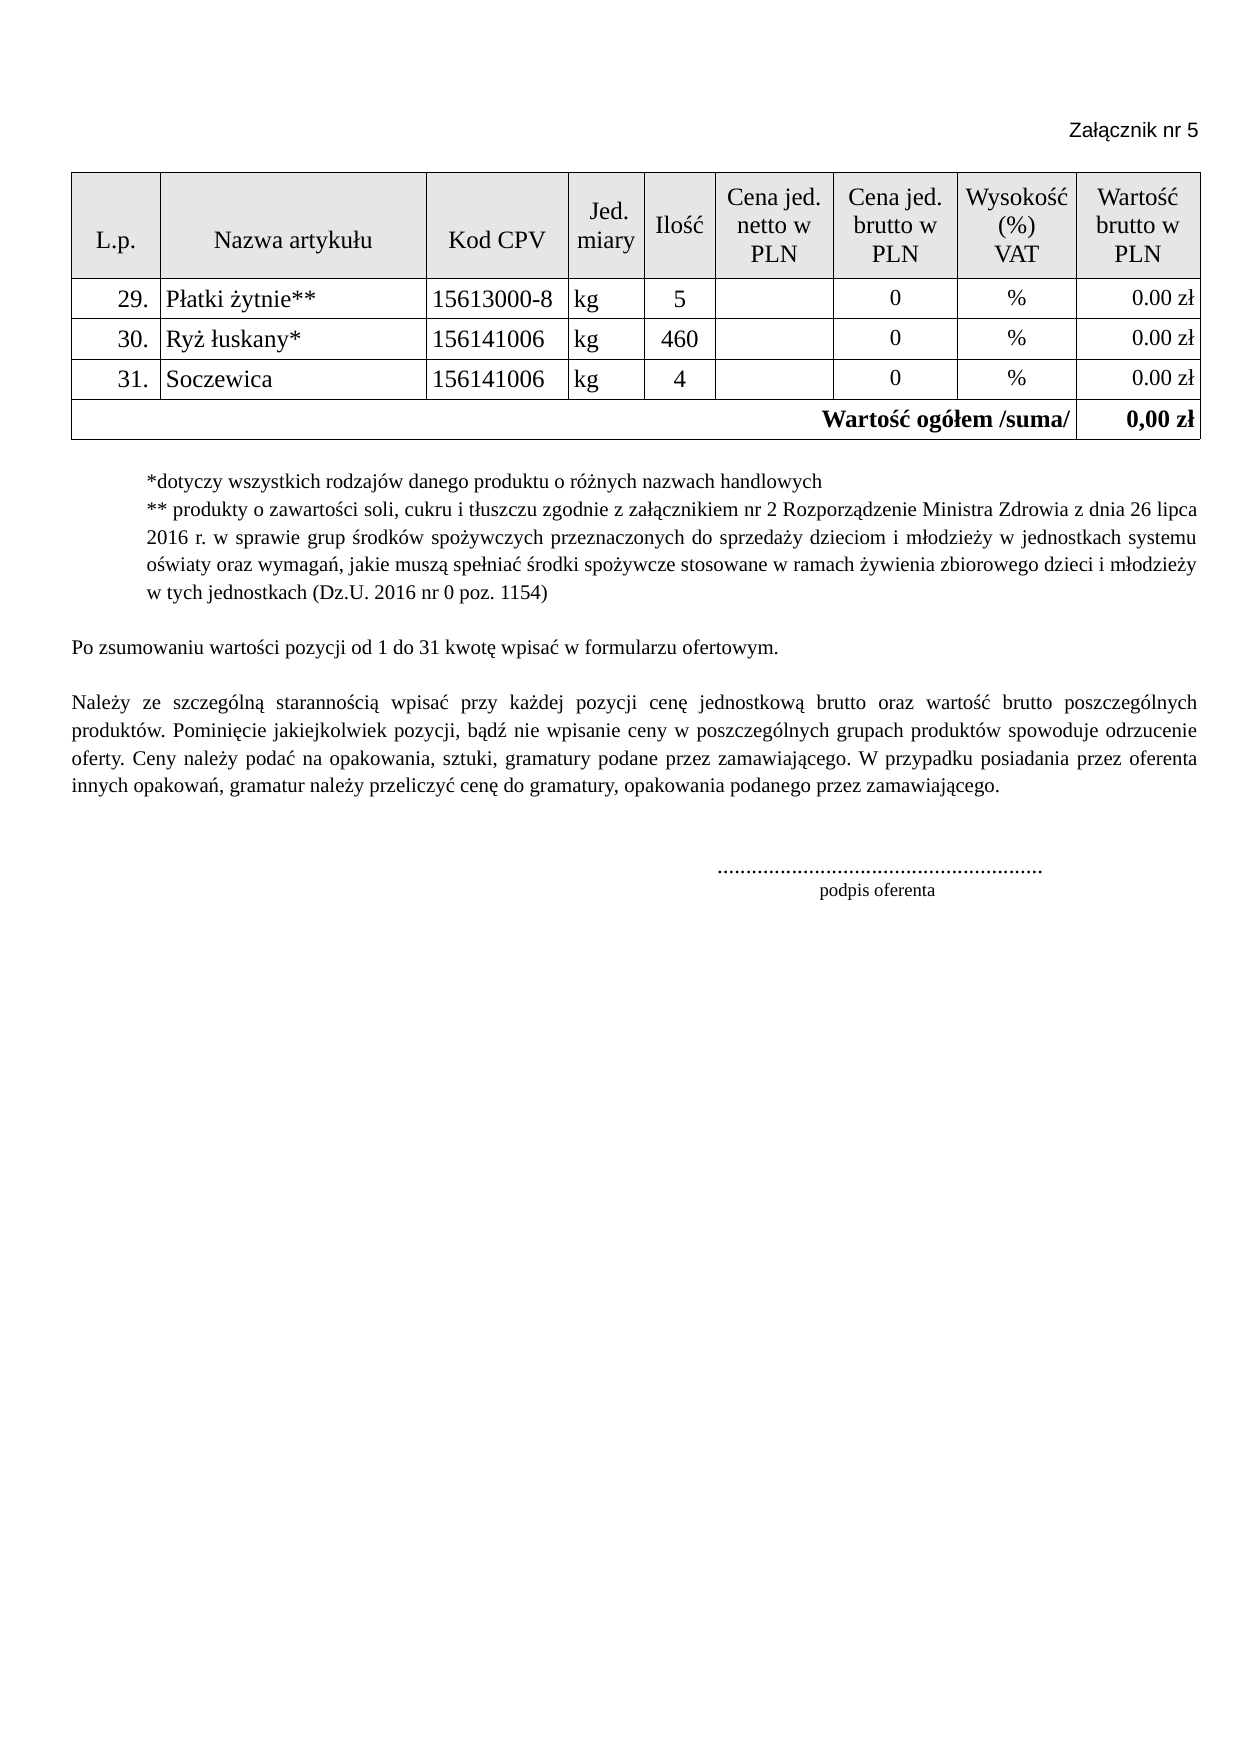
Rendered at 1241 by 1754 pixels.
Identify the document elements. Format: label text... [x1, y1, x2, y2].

table_cell kg [569, 319, 644, 358]
table_cell 156141006 [427, 319, 568, 358]
table_cell Soczewica [161, 360, 426, 399]
table_header Cena jed. netto w PLN [716, 173, 833, 278]
text podpis oferenta [711, 879, 1043, 900]
table_cell [716, 279, 833, 318]
table_cell % [958, 279, 1076, 318]
table_cell 156141006 [427, 360, 568, 399]
table_cell % [958, 360, 1076, 399]
table_cell 0,00 zł [1077, 319, 1200, 358]
table_cell [716, 319, 833, 358]
table_cell Ryż łuskany* [161, 319, 426, 358]
table_cell 0 [834, 279, 957, 318]
text Należy ze szczególną starannością wpisać przy każdej pozycji cenę jednostkową brutto oraz wartość brutto poszczególnych produktów. Pominięcie jakiejkolwiek pozycji, bądź nie wpisanie ceny w poszczególnych grupach produktów spowoduje odrzucenie oferty. Ceny należy podać na opakowania, sztuki, gramatury podane przez zamawiającego. W przypadku posiadania przez oferenta innych opakowań, gramatur należy przeliczyć cenę do gramatury, opakowania podanego przez zamawiającego. [71, 690, 1198, 797]
table_cell % [958, 319, 1076, 358]
text Po zsumowaniu wartości pozycji od 1 do 31 kwotę wpisać w formularzu ofertowym. [71, 635, 1198, 659]
table_header Cena jed. brutto w PLN [834, 173, 957, 278]
table_cell kg [569, 360, 644, 399]
list ** produkty o zawartości soli, cukru i tłuszczu zgodnie z załącznikiem nr 2 Rozporządzenie Ministra Zdrowia z dnia 26 lipca 2016 r. w sprawie grup środków spożywczych przeznaczonych do sprzedaży dzieciom i młodzieży w jednostkach systemu oświaty oraz wymagań, jakie muszą spełniać środki spożywcze stosowane w ramach żywienia zbiorowego dzieci i młodzieży w tych jednostkach (Dz.U. 2016 nr 0 poz. 1154) [109, 497, 1198, 604]
table_cell 15613000-8 [427, 279, 568, 318]
table_header Ilość [645, 173, 715, 278]
table_header Wartość brutto w PLN [1077, 173, 1200, 278]
text ......................................................... [711, 852, 1043, 879]
table_cell 0,00 zł [1077, 360, 1200, 399]
table_header Jed. miary [569, 173, 644, 278]
table_cell [72, 279, 160, 318]
table_cell 0,00 zł [1077, 279, 1200, 318]
table_cell 0,00 zł [1077, 400, 1200, 439]
table_cell 0 [834, 319, 957, 358]
table_cell [716, 360, 833, 399]
table_cell kg [569, 279, 644, 318]
table_header Wysokość (%) VAT [958, 173, 1076, 278]
table_header Nazwa artykułu [161, 173, 426, 278]
table_cell 460 [645, 319, 715, 358]
table_cell [72, 319, 160, 358]
table_cell Wartość ogółem /suma/ [72, 400, 1076, 439]
table_cell Płatki żytnie** [161, 279, 426, 318]
table_header L.p. [72, 173, 160, 278]
table_cell 5 [645, 279, 715, 318]
list *dotyczy wszystkich rodzajów danego produktu o różnych nazwach handlowych [109, 469, 1198, 493]
table_cell [72, 360, 160, 399]
table_cell 0 [834, 360, 957, 399]
table_cell 4 [645, 360, 715, 399]
table_header Kod CPV [427, 173, 568, 278]
